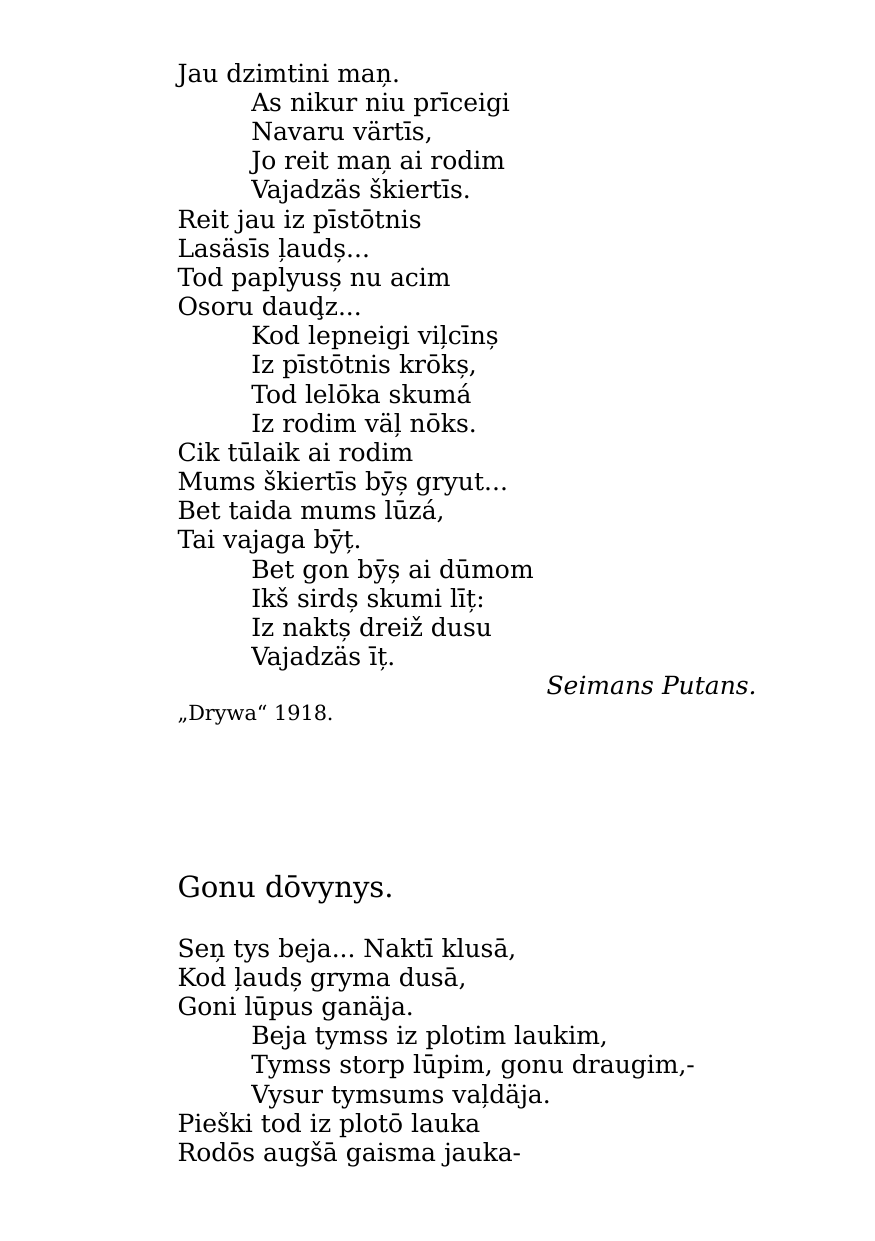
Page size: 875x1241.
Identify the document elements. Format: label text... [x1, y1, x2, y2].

text Ikš sirdș skumi līț: [177, 584, 815, 613]
text Tai vajaga bȳț. [177, 526, 815, 555]
text Osoru dauḑz... [177, 292, 815, 322]
text Iz pīstōtnis krōkș, [177, 351, 815, 380]
text Vysur tymsums vaļdäja. [177, 1080, 815, 1109]
text Vajadzäs īț. [177, 642, 815, 672]
text Tod lelōka skumá [177, 380, 815, 409]
text Bet gon bȳș ai dūmom [177, 555, 815, 584]
text „Drywa“ 1918. [177, 701, 815, 725]
text Seimans Putans. [177, 672, 815, 701]
text Bet taida mums lūzá, [177, 497, 815, 526]
text Reit jau iz pīstōtnis [177, 205, 815, 234]
text Tod paplyusș nu acim [177, 263, 815, 292]
text Navaru värtīs, [177, 117, 815, 147]
text As nikur niu prīceigi [177, 88, 815, 117]
text Tymss storp lūpim, gonu draugim,- [177, 1051, 815, 1080]
text Mums škiertīs bȳș gryut... [177, 467, 815, 497]
text Pieški tod iz plotō lauka [177, 1109, 815, 1138]
text Iz naktș dreiž dusu [177, 613, 815, 642]
text Beja tymss iz plotim laukim, [177, 1021, 815, 1051]
text Gonu dōvynys. [177, 871, 815, 905]
text Iz rodim väļ nōks. [177, 409, 815, 438]
text Lasäsīs ļaudș... [177, 234, 815, 263]
text Jau dzimtini maņ. [177, 59, 815, 88]
text Goni lūpus ganäja. [177, 992, 815, 1021]
text Cik tūlaik ai rodim [177, 438, 815, 467]
text Jo reit maņ ai rodim [177, 147, 815, 176]
text Rodōs augšā gaisma jauka- [177, 1138, 815, 1167]
text Kod lepneigi viļcīnș [177, 322, 815, 351]
text Kod ļaudș gryma dusā, [177, 963, 815, 992]
text Seņ tys beja... Naktī klusā, [177, 934, 815, 963]
text Vajadzäs škiertīs. [177, 176, 815, 205]
